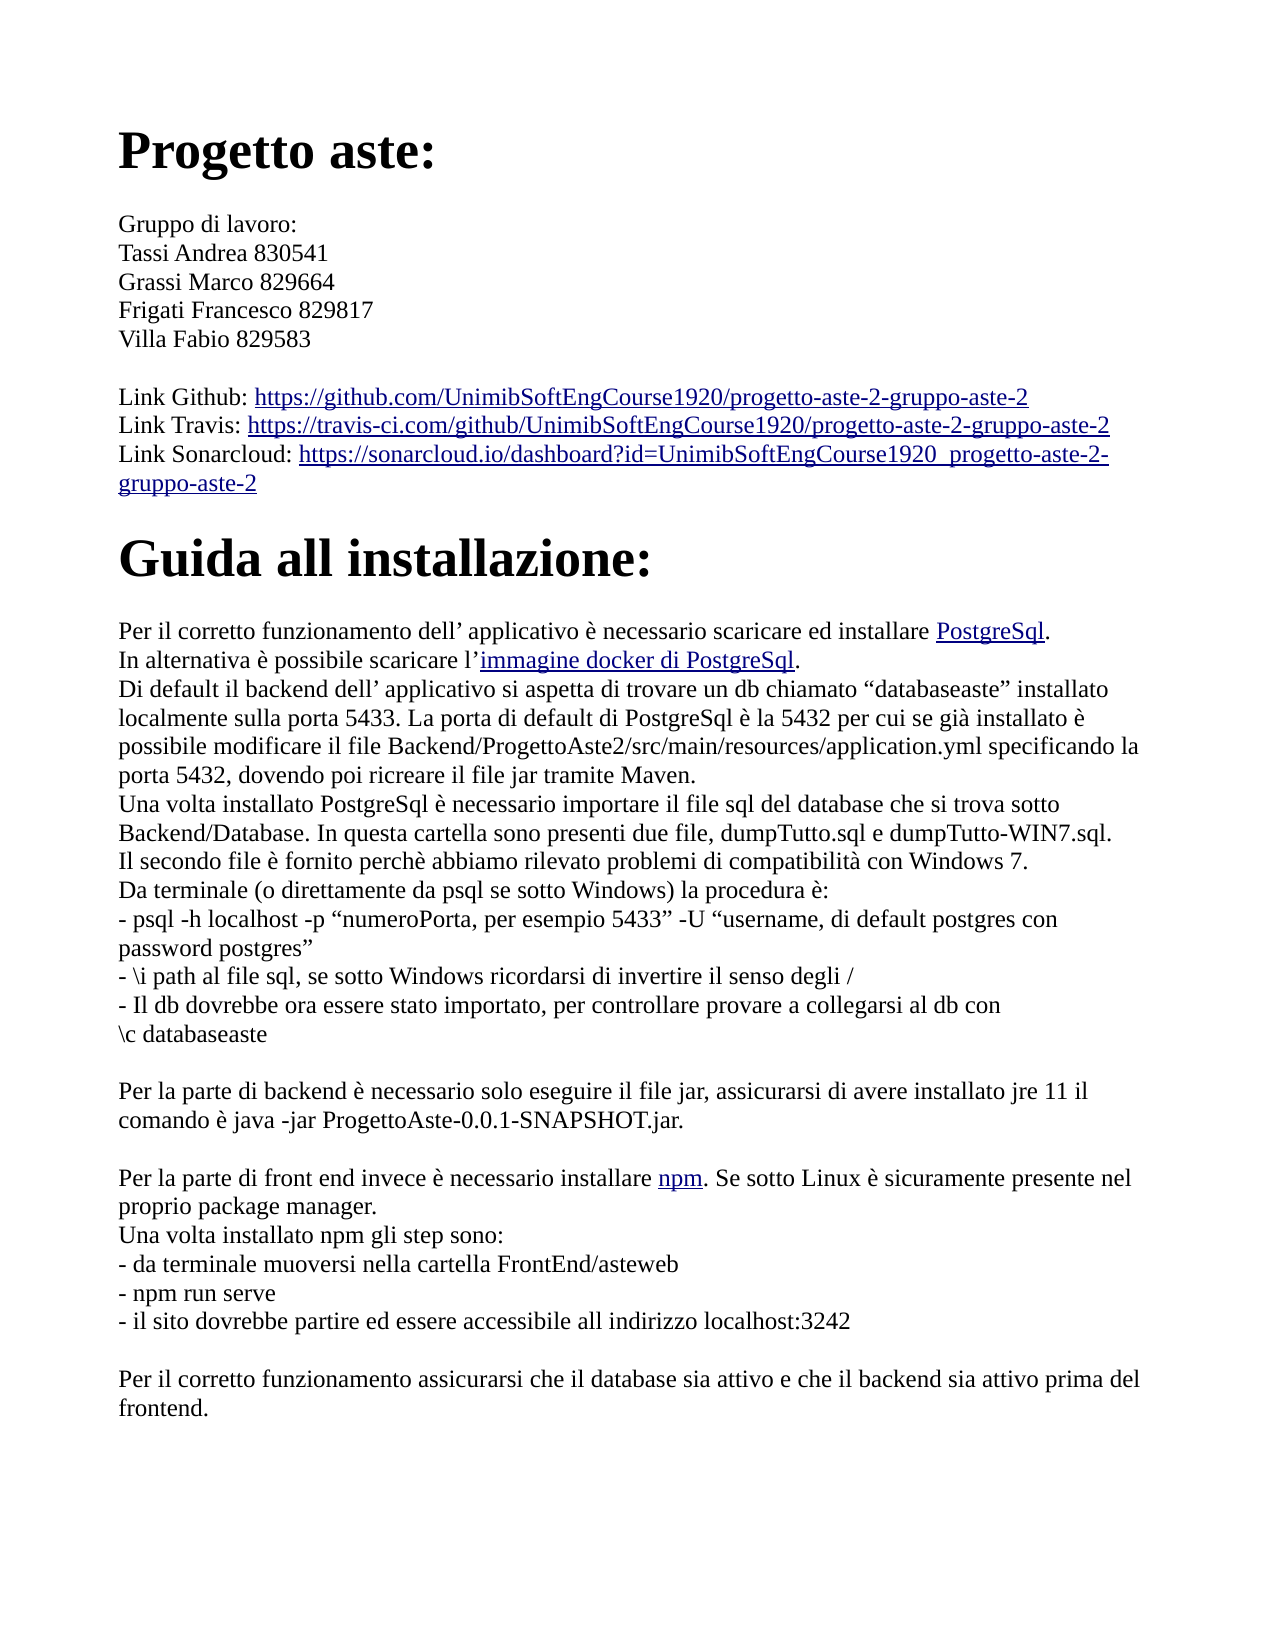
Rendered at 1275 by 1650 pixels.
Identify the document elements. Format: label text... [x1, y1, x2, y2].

text \c databaseaste [118, 1019, 1157, 1048]
text Villa Fabio 829583 [118, 324, 1157, 353]
text Link Sonarcloud: https://sonarcloud.io/dashboard?id=UnimibSoftEngCourse1920_progetto-aste-2-gruppo-aste-2 [118, 439, 1157, 497]
text - \i path al file sql, se sotto Windows ricordarsi di invertire il senso degli / [118, 961, 1157, 990]
text Link Travis: https://travis-ci.com/github/UnimibSoftEngCourse1920/progetto-aste-2-gruppo-aste-2 [118, 410, 1157, 439]
text - Il db dovrebbe ora essere stato importato, per controllare provare a collegarsi al db con [118, 990, 1157, 1019]
text - il sito dovrebbe partire ed essere accessibile all indirizzo localhost:3242 [118, 1306, 1157, 1335]
text Frigati Francesco 829817 [118, 295, 1157, 324]
text Per la parte di backend è necessario solo eseguire il file jar, assicurarsi di avere installato jre 11 il comando è java -jar ProgettoAste-0.0.1-SNAPSHOT.jar. [118, 1076, 1157, 1134]
text Guida all installazione: [118, 525, 1157, 588]
text Il secondo file è fornito perchè abbiamo rilevato problemi di compatibilità con Windows 7. [118, 846, 1157, 875]
text Una volta installato npm gli step sono: [118, 1220, 1157, 1249]
text Tassi Andrea 830541 [118, 238, 1157, 267]
text Progetto aste: [118, 118, 1157, 180]
text Per la parte di front end invece è necessario installare npm. Se sotto Linux è sicuramente presente nel proprio package manager. [118, 1163, 1157, 1220]
text - npm run serve [118, 1278, 1157, 1306]
text Gruppo di lavoro: [118, 209, 1157, 238]
text In alternativa è possibile scaricare l’immagine docker di PostgreSql. [118, 645, 1157, 674]
text Link Github: https://github.com/UnimibSoftEngCourse1920/progetto-aste-2-gruppo-aste-2 [118, 382, 1157, 410]
text Di default il backend dell’ applicativo si aspetta di trovare un db chiamato “databaseaste” installato localmente sulla porta 5433. La porta di default di PostgreSql è la 5432 per cui se già installato è possibile modificare il file Backend/ProgettoAste2/src/main/resources/application.yml specificando la porta 5432, dovendo poi ricreare il file jar tramite Maven. [118, 674, 1157, 789]
text Per il corretto funzionamento dell’ applicativo è necessario scaricare ed installare PostgreSql. [118, 616, 1157, 645]
text Grassi Marco 829664 [118, 267, 1157, 295]
text - psql -h localhost -p “numeroPorta, per esempio 5433” -U “username, di default postgres con password postgres” [118, 904, 1157, 961]
text Da terminale (o direttamente da psql se sotto Windows) la procedura è: [118, 875, 1157, 904]
text Per il corretto funzionamento assicurarsi che il database sia attivo e che il backend sia attivo prima del frontend. [118, 1364, 1157, 1421]
text Una volta installato PostgreSql è necessario importare il file sql del database che si trova sotto Backend/Database. In questa cartella sono presenti due file, dumpTutto.sql e dumpTutto-WIN7.sql. [118, 789, 1157, 846]
text - da terminale muoversi nella cartella FrontEnd/asteweb [118, 1249, 1157, 1278]
